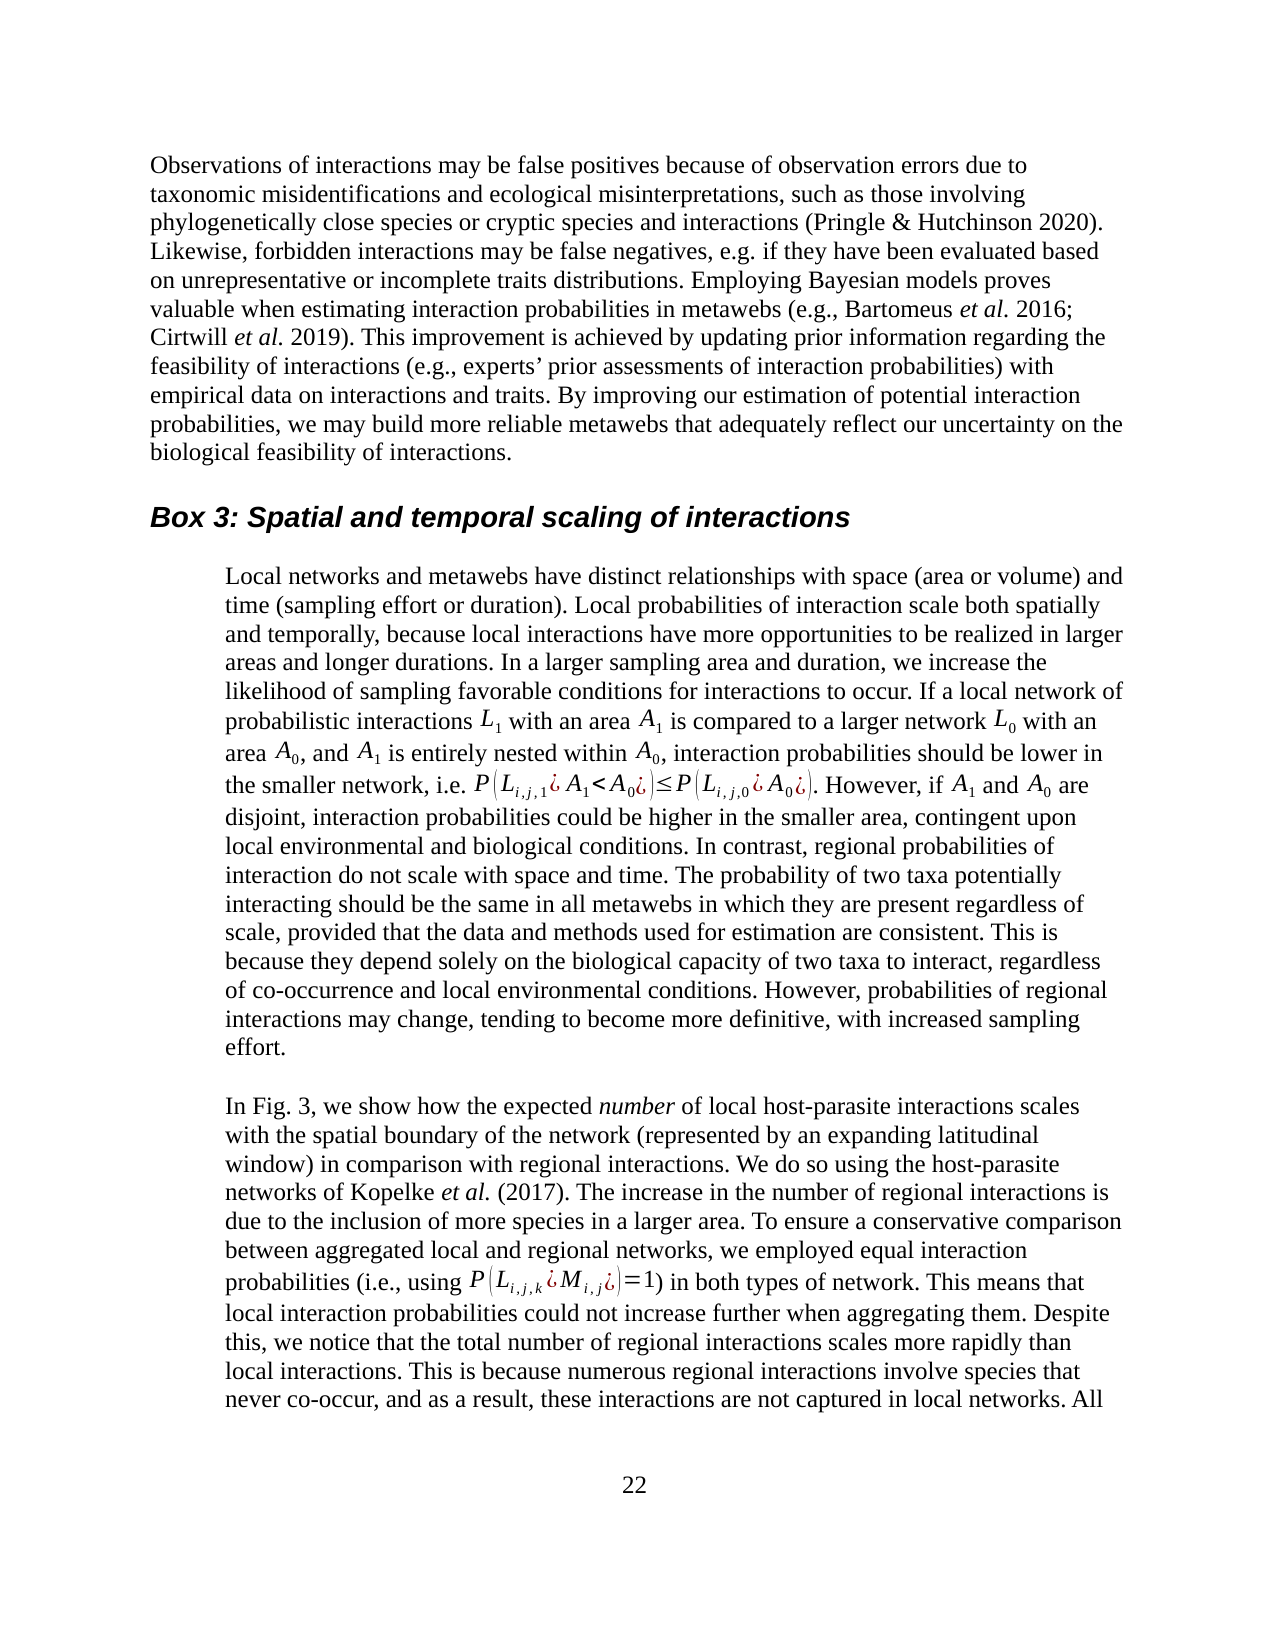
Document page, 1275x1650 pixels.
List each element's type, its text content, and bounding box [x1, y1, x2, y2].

text Local networks and metawebs have distinct relationships with space (area or volume) and time (sampling effort or duration). Local probabilities of interaction scale both spatially and temporally, because local interactions have more opportunities to be realized in larger areas and longer durations. In a larger sampling area and duration, we increase the likelihood of sampling favorable conditions for interactions to occur. If a local network of probabilistic interactions with an area is compared to a larger network with an area , and is entirely nested within , interaction probabilities should be lower in the smaller network, i.e. . However, if and are disjoint, interaction probabilities could be higher in the smaller area, contingent upon local environmental and biological conditions. In contrast, regional probabilities of interaction do not scale with space and time. The probability of two taxa potentially interacting should be the same in all metawebs in which they are present regardless of scale, provided that the data and methods used for estimation are consistent. This is because they depend solely on the biological capacity of two taxa to interact, regardless of co-occurrence and local environmental conditions. However, probabilities of regional interactions may change, tending to become more definitive, with increased sampling effort. [225, 561, 1125, 1061]
text In Fig. 3, we show how the expected number of local host-parasite interactions scales with the spatial boundary of the network (represented by an expanding latitudinal window) in comparison with regional interactions. We do so using the host-parasite networks of Kopelke et al. (2017). The increase in the number of regional interactions is due to the inclusion of more species in a larger area. To ensure a conservative comparison between aggregated local and regional networks, we employed equal interaction probabilities (i.e., using ) in both types of network. This means that local interaction probabilities could not increase further when aggregating them. Despite this, we notice that the total number of regional interactions scales more rapidly than local interactions. This is because numerous regional interactions involve species that never co-occur, and as a result, these interactions are not captured in local networks. All [225, 1091, 1125, 1413]
subtitle Box 3: Spatial and temporal scaling of interactions [150, 500, 1125, 534]
text Observations of interactions may be false positives because of observation errors due to taxonomic misidentifications and ecological misinterpretations, such as those involving phylogenetically close species or cryptic species and interactions (Pringle & Hutchinson 2020). Likewise, forbidden interactions may be false negatives, e.g. if they have been evaluated based on unrepresentative or incomplete traits distributions. Employing Bayesian models proves valuable when estimating interaction probabilities in metawebs (e.g., Bartomeus et al. 2016; Cirtwill et al. 2019). This improvement is achieved by updating prior information regarding the feasibility of interactions (e.g., experts’ prior assessments of interaction probabilities) with empirical data on interactions and traits. By improving our estimation of potential interaction probabilities, we may build more reliable metawebs that adequately reflect our uncertainty on the biological feasibility of interactions. [150, 150, 1125, 466]
